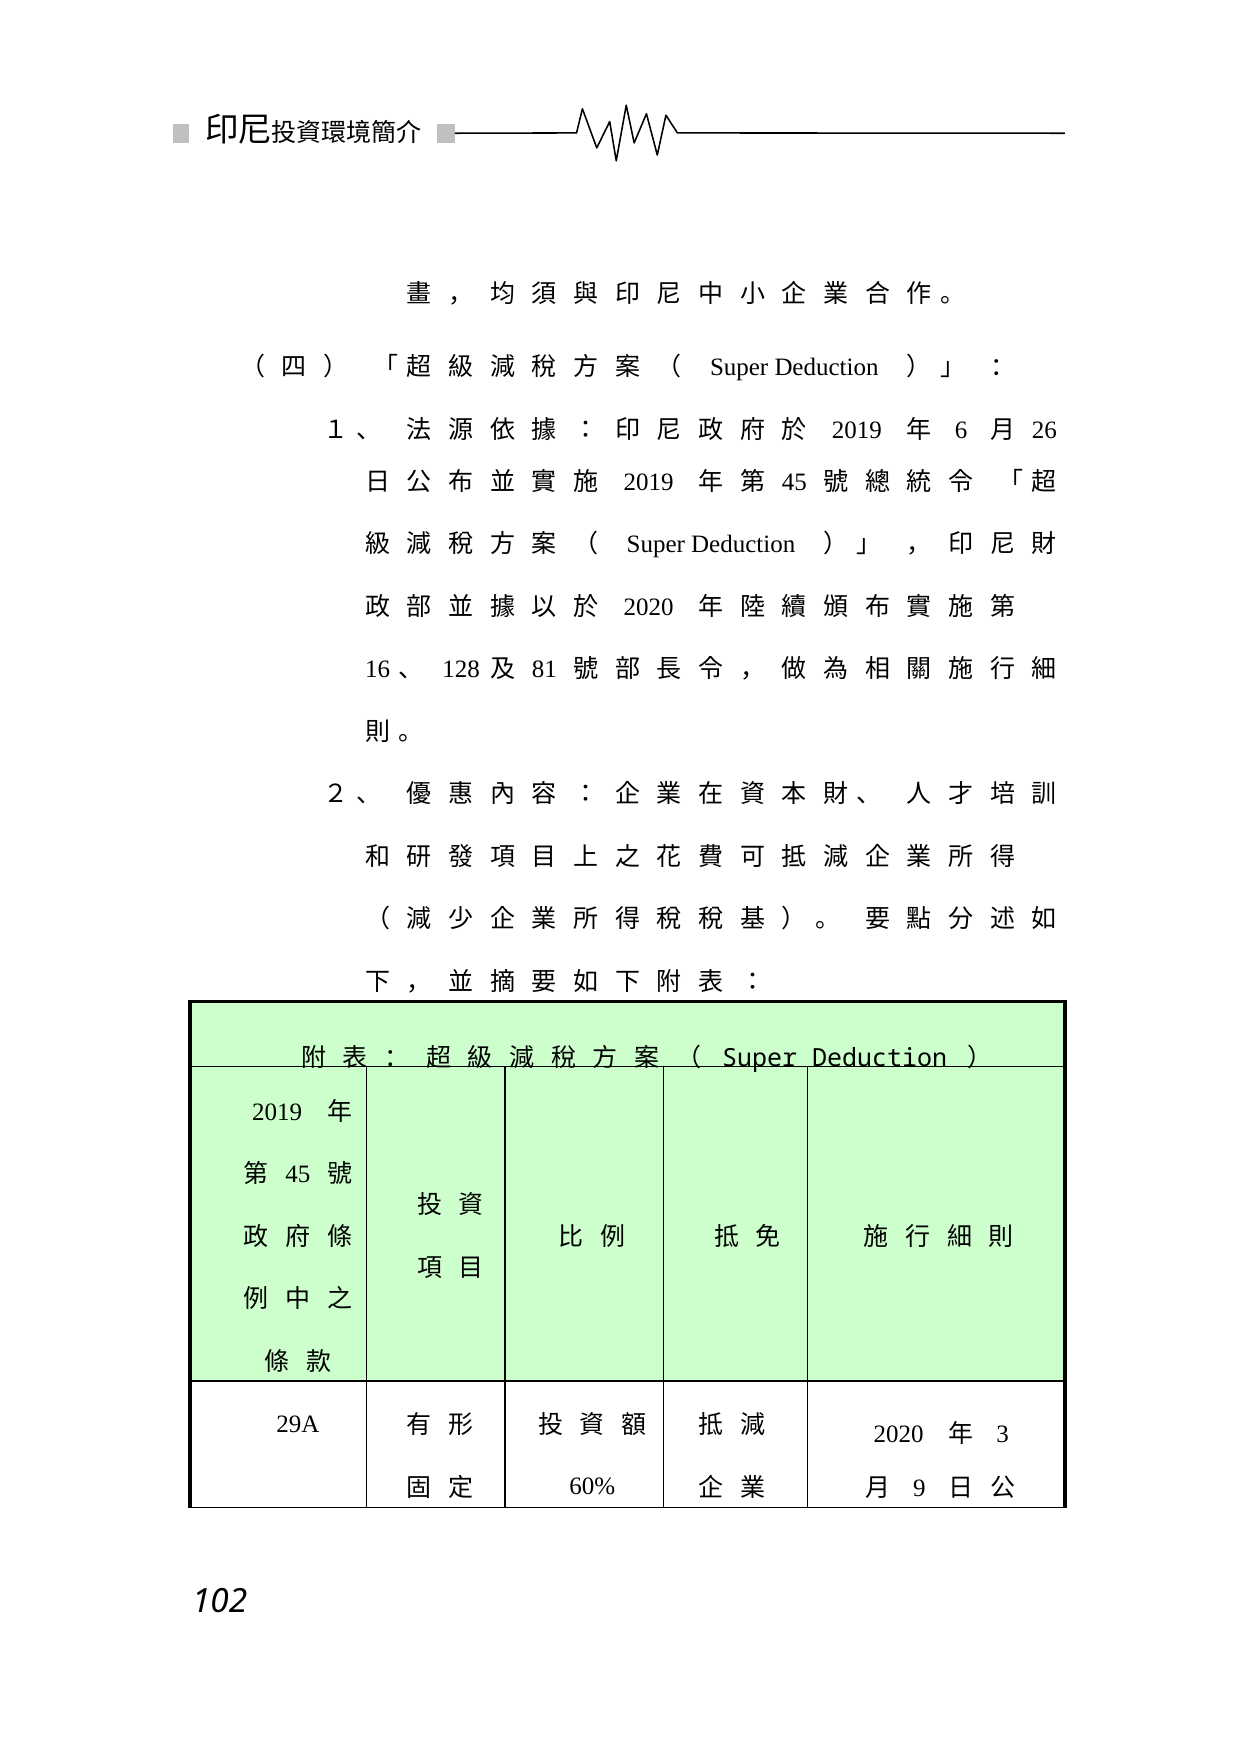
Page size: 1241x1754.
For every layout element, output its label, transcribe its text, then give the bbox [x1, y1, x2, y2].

table_cell 29A [192, 1382, 366, 1506]
table_cell 施行細則 [808, 1067, 1063, 1380]
table_cell 投資額60% [506, 1382, 663, 1506]
table_cell 投資項目 [367, 1067, 504, 1380]
text 畫，均須與印尼中小企業合作。 [313, 250, 1065, 313]
table_cell 2019年第45號政府條例中之條款 [192, 1067, 366, 1380]
table_cell 2020年3月9日公 [808, 1382, 1063, 1506]
text ２、優惠內容：企業在資本財、人才培訓和研發項目上之花費可抵減企業所得（減少企業所得稅稅基）。要點分述如下，並摘要如下附表： [288, 750, 1065, 1000]
table_header 附表：超級減稅方案（Super Deduction） [192, 1003, 1063, 1066]
text （四）「超級減稅方案（Super Deduction）」： [214, 313, 1065, 375]
table_cell 抵免 [664, 1067, 807, 1380]
text １、法源依據：印尼政府於2019年6月26日公布並實施2019年第45號總統令「超級減稅方案（Super Deduction）」，印尼財政部並據以於2020年陸續頒布實施第16、128及81號部長令，做為相關施行細則。 [288, 375, 1065, 750]
table_cell 比例 [506, 1067, 663, 1380]
table_cell 抵減企業 [664, 1382, 807, 1506]
table_cell 有形固定 [367, 1382, 504, 1506]
